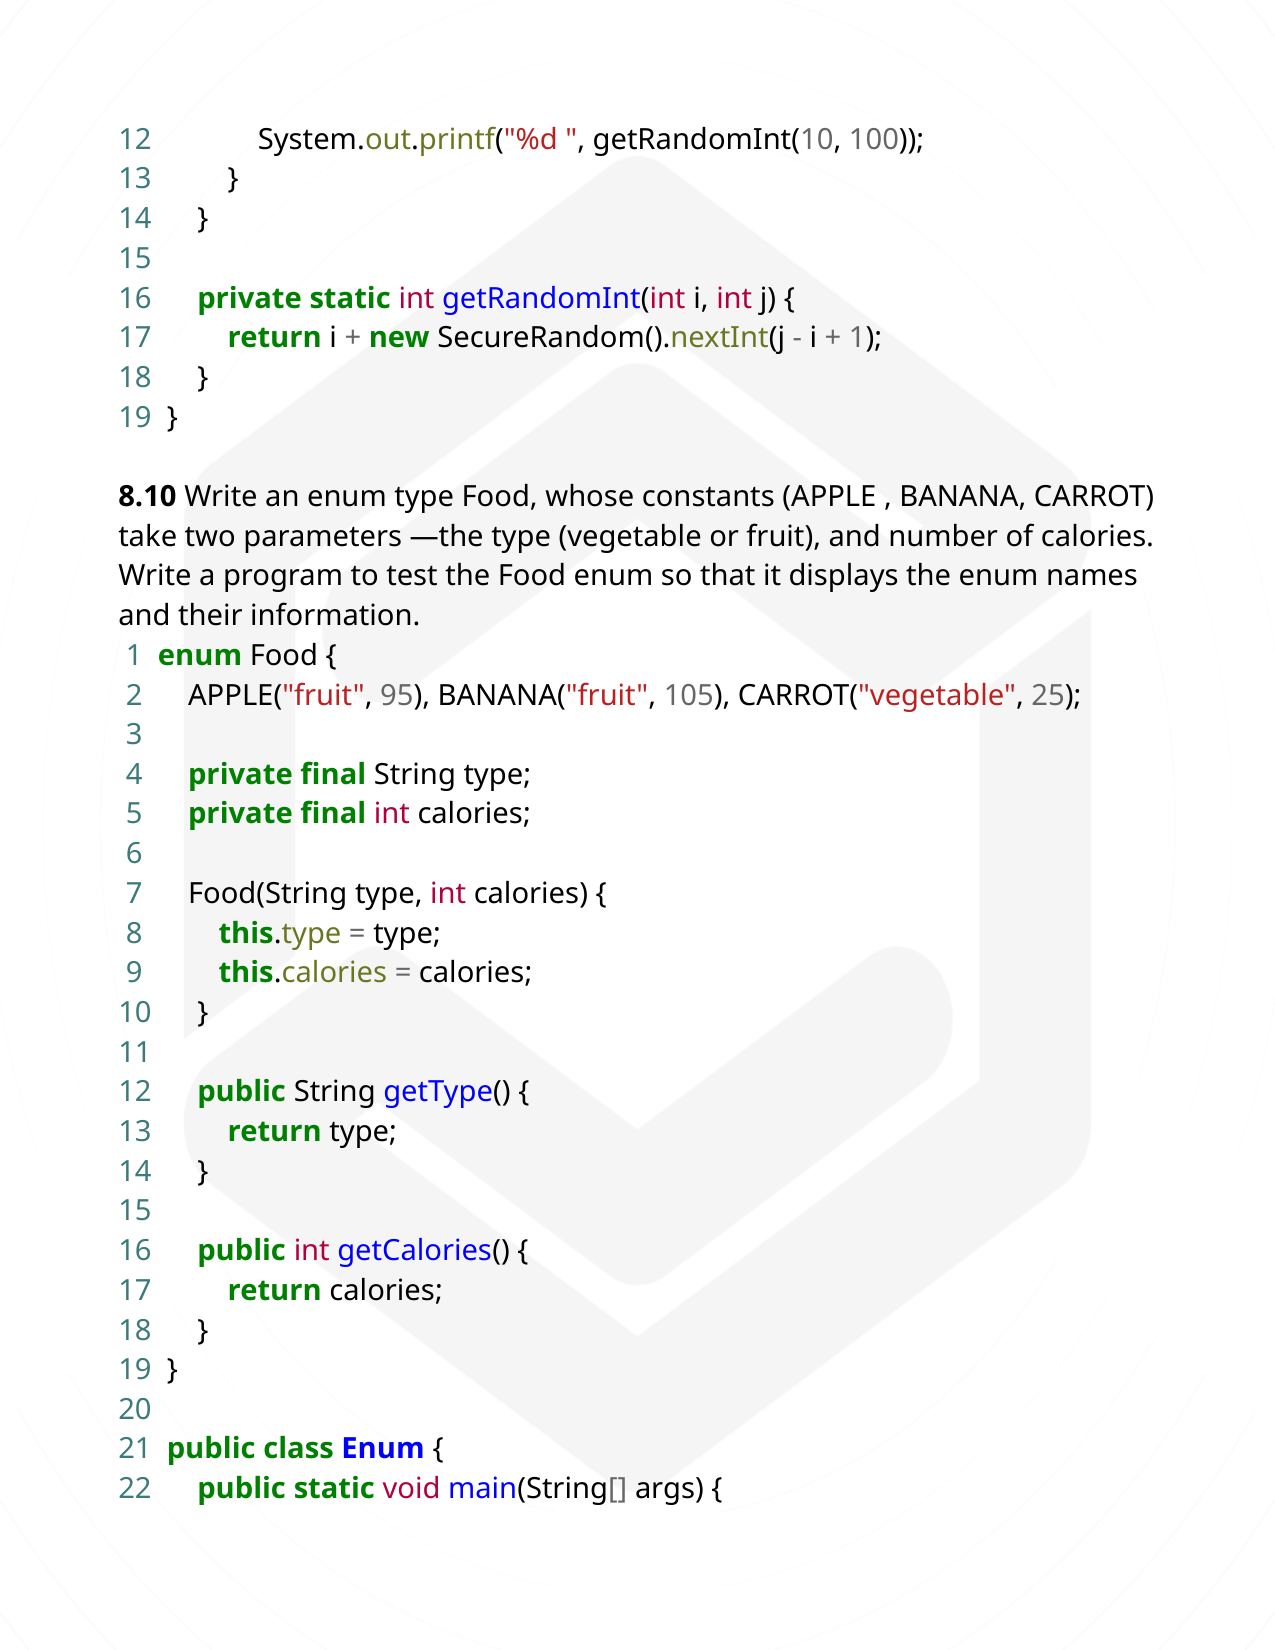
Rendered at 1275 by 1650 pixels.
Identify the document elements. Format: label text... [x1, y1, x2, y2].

text 3 [118, 713, 1157, 753]
text 11 [118, 1031, 1157, 1071]
text 6 [118, 832, 1157, 872]
text 18 } [118, 356, 1157, 396]
text 8 this.type = type; [118, 912, 1157, 952]
text 5 private final int calories; [118, 793, 1157, 832]
text 15 [118, 1190, 1157, 1229]
text 19 } [118, 1348, 1157, 1388]
text 2 APPLE("fruit", 95), BANANA("fruit", 105), CARROT("vegetable", 25); [118, 674, 1157, 713]
text 16 public int getCalories() { [118, 1229, 1157, 1269]
text 19 } [118, 396, 1157, 436]
text 10 } [118, 991, 1157, 1031]
text 20 [118, 1388, 1157, 1428]
text 12 public String getType() { [118, 1071, 1157, 1110]
text 13 return type; [118, 1110, 1157, 1150]
text 16 private static int getRandomInt(int i, int j) { [118, 277, 1157, 317]
text 14 } [118, 197, 1157, 237]
text 21 public class Enum { [118, 1428, 1157, 1467]
text 18 } [118, 1309, 1157, 1348]
text 13 } [118, 158, 1157, 197]
text 12 System.out.printf("%d ", getRandomInt(10, 100)); [118, 118, 1157, 158]
text 17 return i + new SecureRandom().nextInt(j - i + 1); [118, 317, 1157, 356]
text 17 return calories; [118, 1269, 1157, 1309]
text 7 Food(String type, int calories) { [118, 872, 1157, 912]
text 22 public static void main(String[] args) { [118, 1467, 1157, 1507]
text 14 } [118, 1150, 1157, 1190]
text 15 [118, 237, 1157, 277]
text 9 this.calories = calories; [118, 952, 1157, 991]
text 4 private final String type; [118, 753, 1157, 793]
text 8.10 Write an enum type Food, whose constants (APPLE , BANANA, CARROT) take two parameters —the type (vegetable or fruit), and number of calories. Write a program to test the Food enum so that it displays the enum names and their information. [118, 475, 1157, 634]
text 1 enum Food { [118, 634, 1157, 674]
